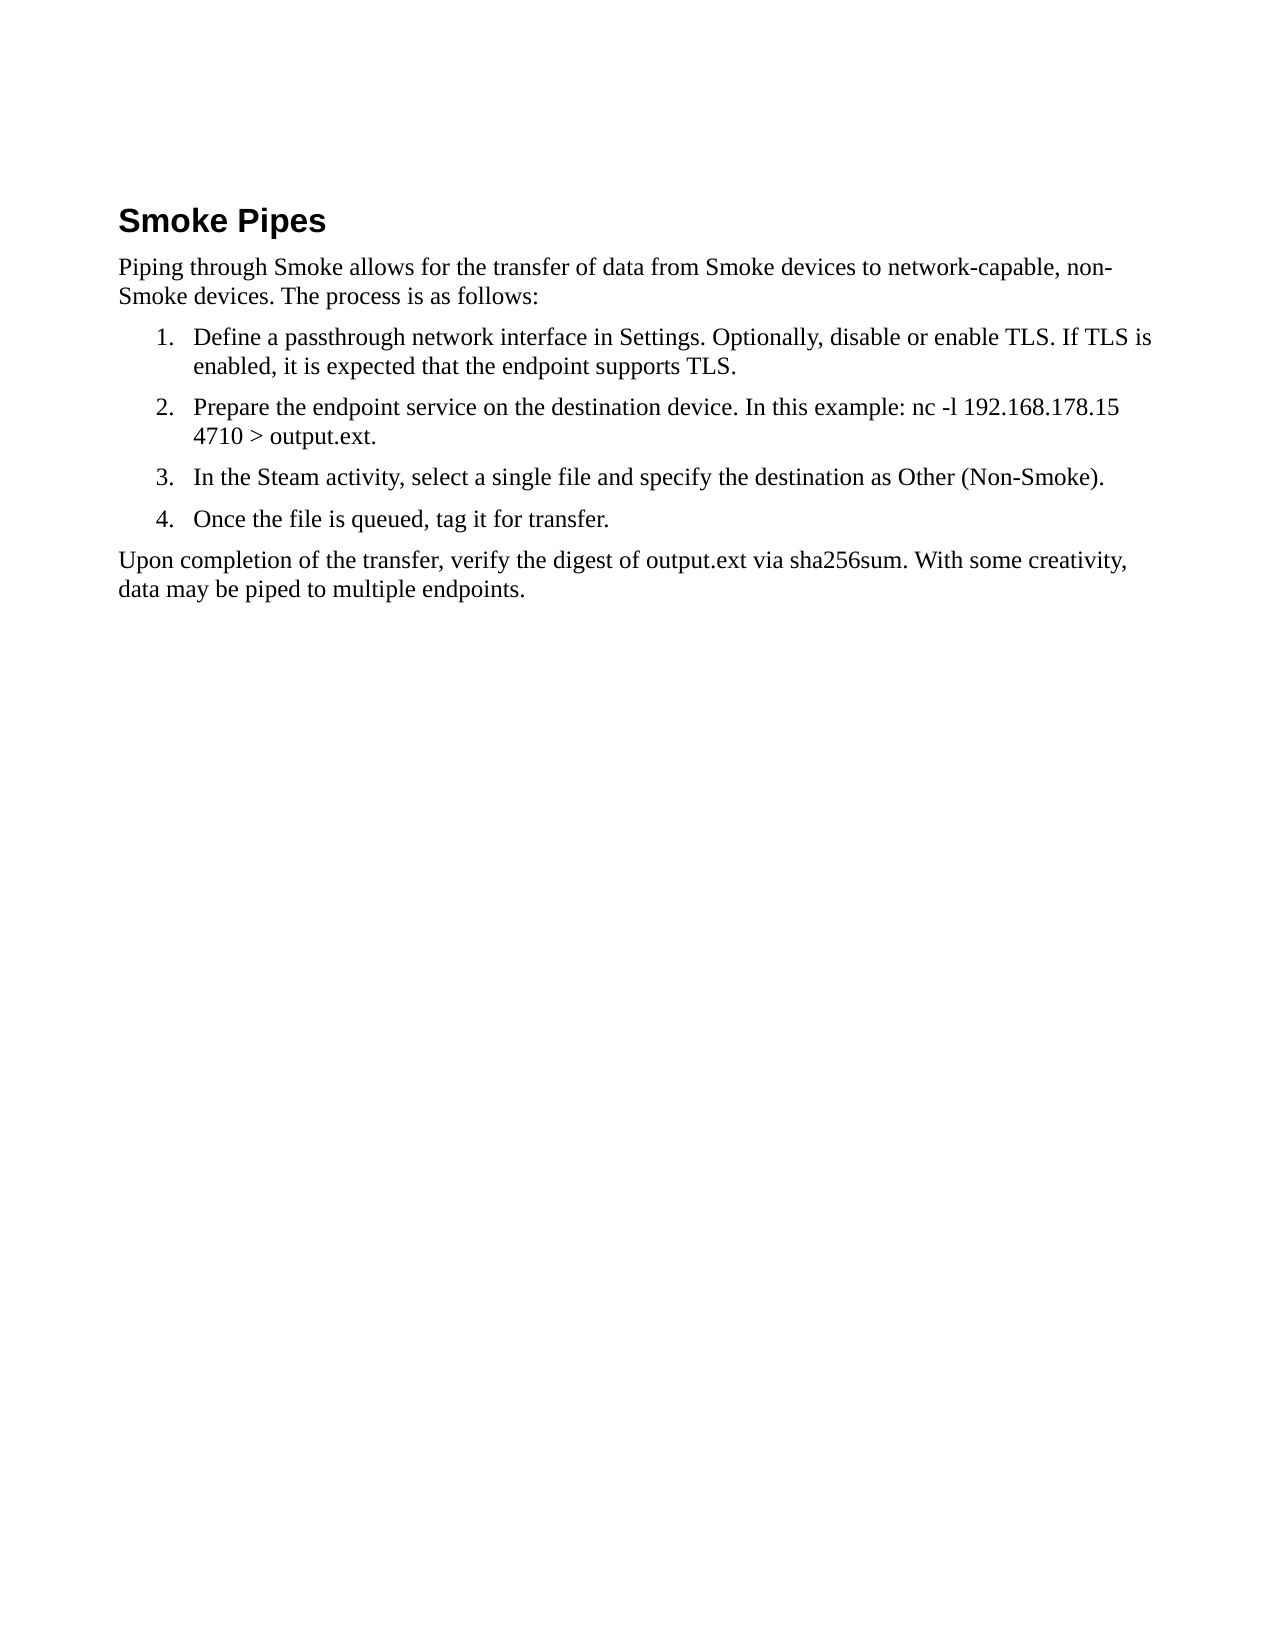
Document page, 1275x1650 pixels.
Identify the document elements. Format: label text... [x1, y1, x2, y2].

subtitle Smoke Pipes [118, 201, 1157, 240]
list Once the file is queued, tag it for transfer. [156, 504, 1157, 532]
list In the Steam activity, select a single file and specify the destination as Other (Non-Smoke). [156, 462, 1157, 491]
text Piping through Smoke allows for the transfer of data from Smoke devices to network-capable, non-Smoke devices. The process is as follows: [118, 252, 1157, 310]
list Define a passthrough network interface in Settings. Optionally, disable or enable TLS. If TLS is enabled, it is expected that the endpoint supports TLS. [156, 322, 1157, 380]
text Upon completion of the transfer, verify the digest of output.ext via sha256sum. With some creativity, data may be piped to multiple endpoints. [118, 545, 1157, 602]
list Prepare the endpoint service on the destination device. In this example: nc -l 192.168.178.15 4710 > output.ext. [156, 392, 1157, 450]
